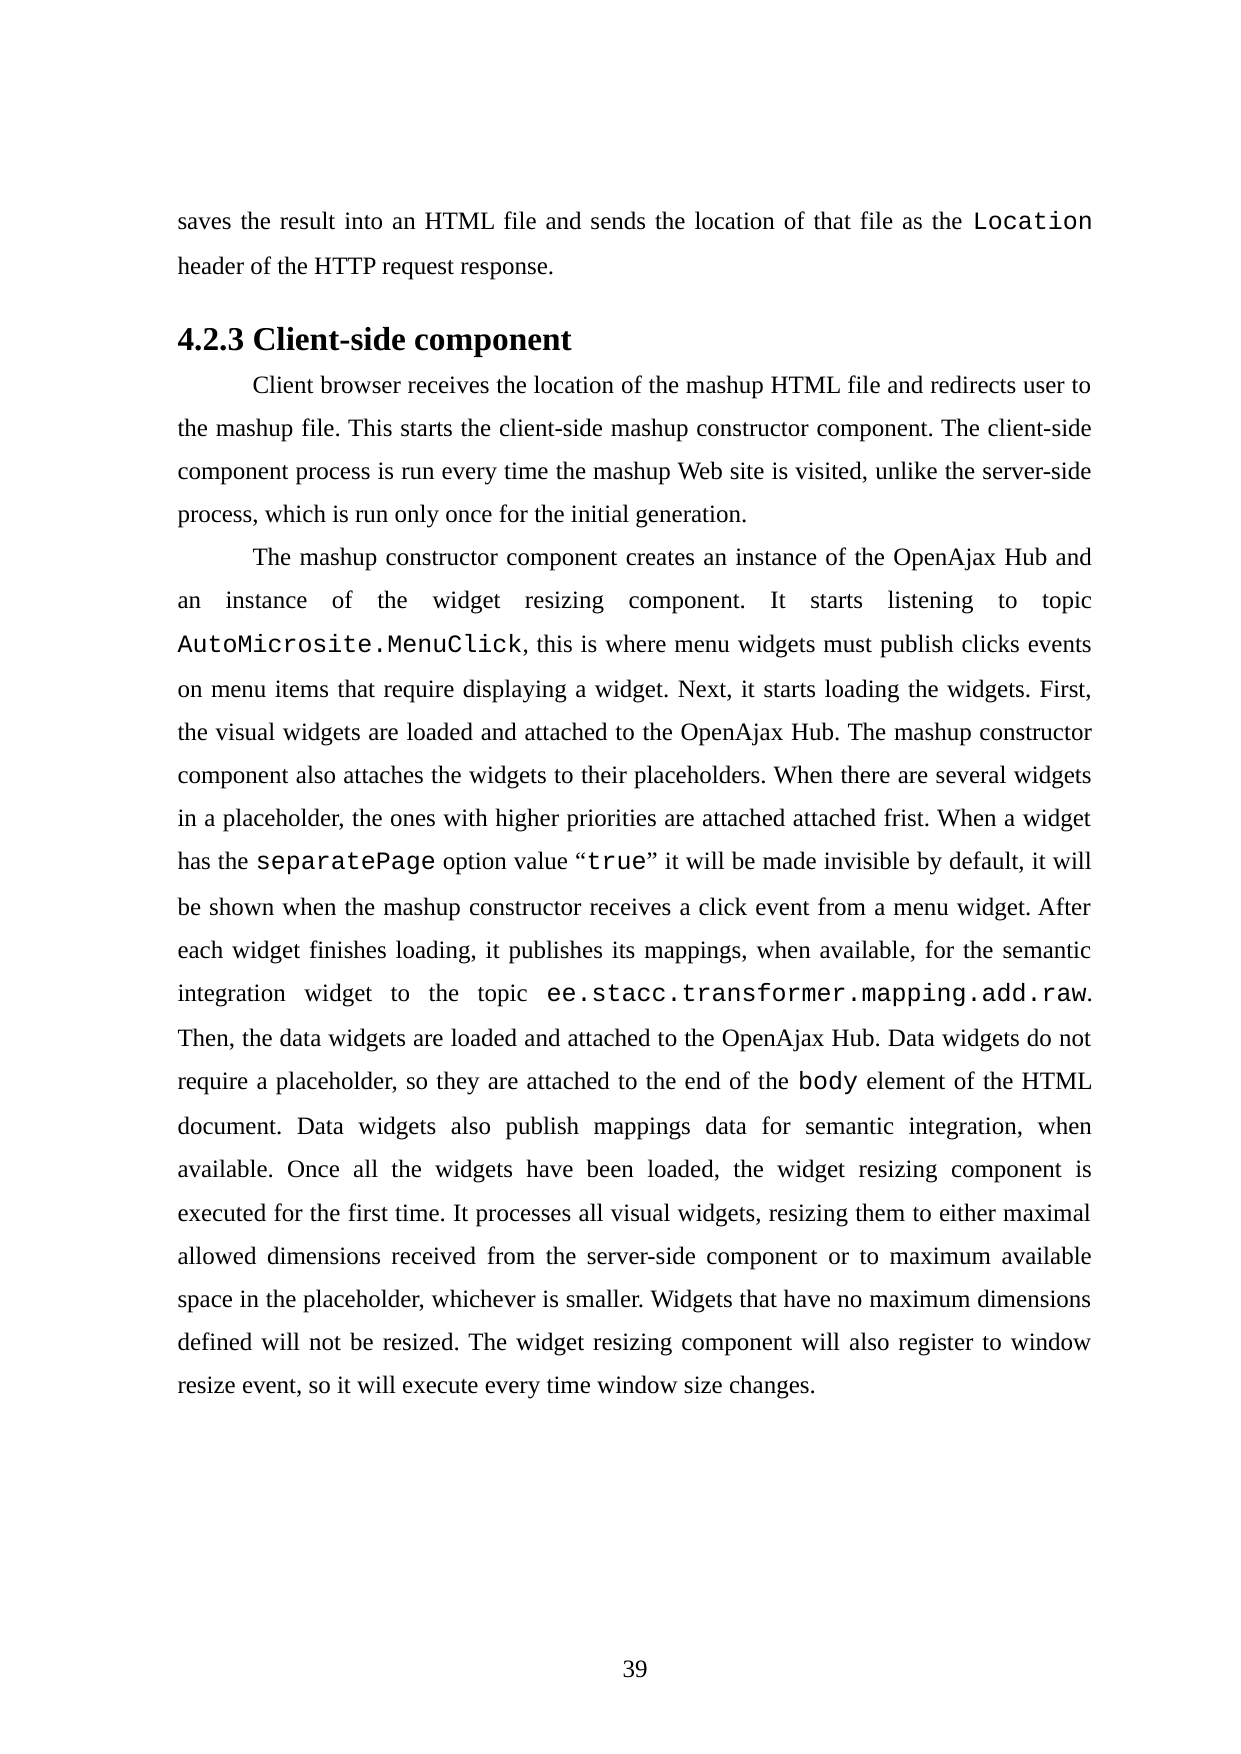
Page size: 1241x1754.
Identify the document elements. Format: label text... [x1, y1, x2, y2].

text The mashup constructor component creates an instance of the OpenAjax Hub and an instance of the widget resizing component. It starts listening to topic AutoMicrosite.MenuClick, this is where menu widgets must publish clicks events on menu items that require displaying a widget. Next, it starts loading the widgets. First, the visual widgets are loaded and attached to the OpenAjax Hub. The mashup constructor component also attaches the widgets to their placeholders. When there are several widgets in a placeholder, the ones with higher priorities are attached attached frist. When a widget has the separatePage option value “true” it will be made invisible by default, it will be shown when the mashup constructor receives a click event from a menu widget. After each widget finishes loading, it publishes its mappings, when available, for the semantic integration widget to the topic ee.stacc.transformer.mapping.add.raw. Then, the data widgets are loaded and attached to the OpenAjax Hub. Data widgets do not require a placeholder, so they are attached to the end of the body element of the HTML document. Data widgets also publish mappings data for semantic integration, when available. Once all the widgets have been loaded, the widget resizing component is executed for the first time. It processes all visual widgets, resizing them to either maximal allowed dimensions received from the server-side component or to maximum available space in the placeholder, whichever is smaller. Widgets that have no maximum dimensions defined will not be resized. The widget resizing component will also register to window resize event, so it will execute every time window size changes. [177, 542, 1093, 1399]
text saves the result into an HTML file and sends the location of that file as the Location header of the HTTP request response. [177, 206, 1093, 280]
subtitle Client-side component [177, 319, 1093, 357]
text Client browser receives the location of the mashup HTML file and redirects user to the mashup file. This starts the client-side mashup constructor component. The client-side component process is run every time the mashup Web site is visited, unlike the server-side process, which is run only once for the initial generation. [177, 370, 1093, 528]
